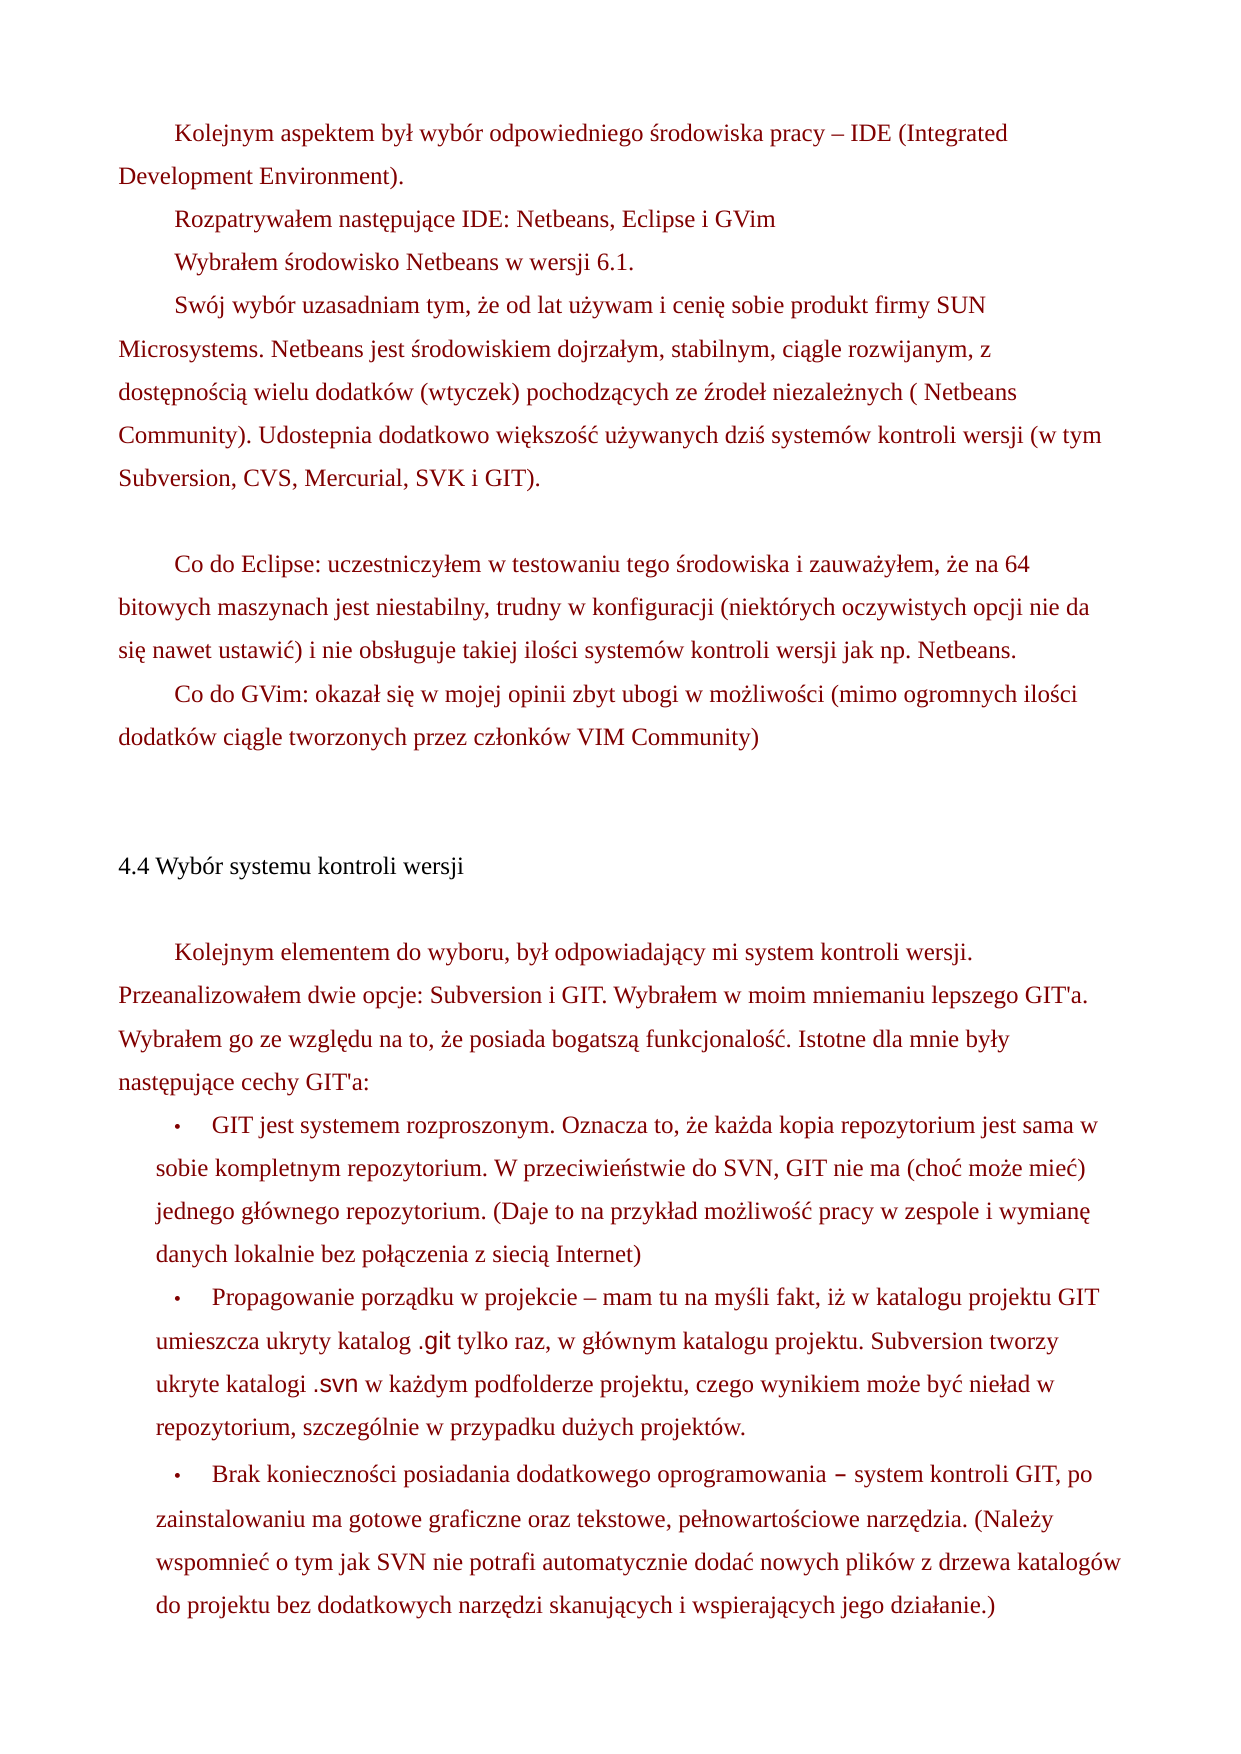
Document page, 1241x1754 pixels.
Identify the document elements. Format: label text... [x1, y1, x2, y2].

text 4.4 Wybór systemu kontroli wersji [118, 851, 1122, 880]
list GIT jest systemem rozproszonym. Oznacza to, że każda kopia repozytorium jest sama w sobie kompletnym repozytorium. W przeciwieństwie do SVN, GIT nie ma (choć może mieć) jednego głównego repozytorium. (Daje to na przykład możliwość pracy w zespole i wymianę danych lokalnie bez połączenia z siecią Internet) [118, 1110, 1122, 1268]
list Brak konieczności posiadania dodatkowego oprogramowania – system kontroli GIT, po zainstalowaniu ma gotowe graficzne oraz tekstowe, pełnowartościowe narzędzia. (Należy wspomnieć o tym jak SVN nie potrafi automatycznie dodać nowych plików z drzewa katalogów do projektu bez dodatkowych narzędzi skanujących i wspierających jego działanie.) [118, 1455, 1122, 1619]
text Kolejnym elementem do wyboru, był odpowiadający mi system kontroli wersji. Przeanalizowałem dwie opcje: Subversion i GIT. Wybrałem w moim mniemaniu lepszego GIT'a. Wybrałem go ze względu na to, że posiada bogatszą funkcjonalość. Istotne dla mnie były następujące cechy GIT'a: [118, 937, 1122, 1096]
list Propagowanie porządku w projekcie – mam tu na myśli fakt, iż w katalogu projektu GIT umieszcza ukryty katalog .git tylko raz, w głównym katalogu projektu. Subversion tworzy ukryte katalogi .svn w każdym podfolderze projektu, czego wynikiem może być nieład w repozytorium, szczególnie w przypadku dużych projektów. [118, 1282, 1122, 1441]
text Co do Eclipse: uczestniczyłem w testowaniu tego środowiska i zauważyłem, że na 64 bitowych maszynach jest niestabilny, trudny w konfiguracji (niektórych oczywistych opcji nie da się nawet ustawić) i nie obsługuje takiej ilości systemów kontroli wersji jak np. Netbeans. [118, 549, 1122, 664]
text Swój wybór uzasadniam tym, że od lat używam i cenię sobie produkt firmy SUN Microsystems. Netbeans jest środowiskiem dojrzałym, stabilnym, ciągle rozwijanym, z dostępnością wielu dodatków (wtyczek) pochodzących ze źrodeł niezależnych ( Netbeans Community). Udostepnia dodatkowo większość używanych dziś systemów kontroli wersji (w tym Subversion, CVS, Mercurial, SVK i GIT). [118, 291, 1122, 492]
text Rozpatrywałem następujące IDE: Netbeans, Eclipse i GVim [118, 204, 1122, 233]
text Kolejnym aspektem był wybór odpowiedniego środowiska pracy – IDE (Integrated Development Environment). [118, 118, 1122, 190]
text Co do GVim: okazał się w mojej opinii zbyt ubogi w możliwości (mimo ogromnych ilości dodatków ciągle tworzonych przez członków VIM Community) [118, 679, 1122, 751]
text Wybrałem środowisko Netbeans w wersji 6.1. [118, 247, 1122, 276]
